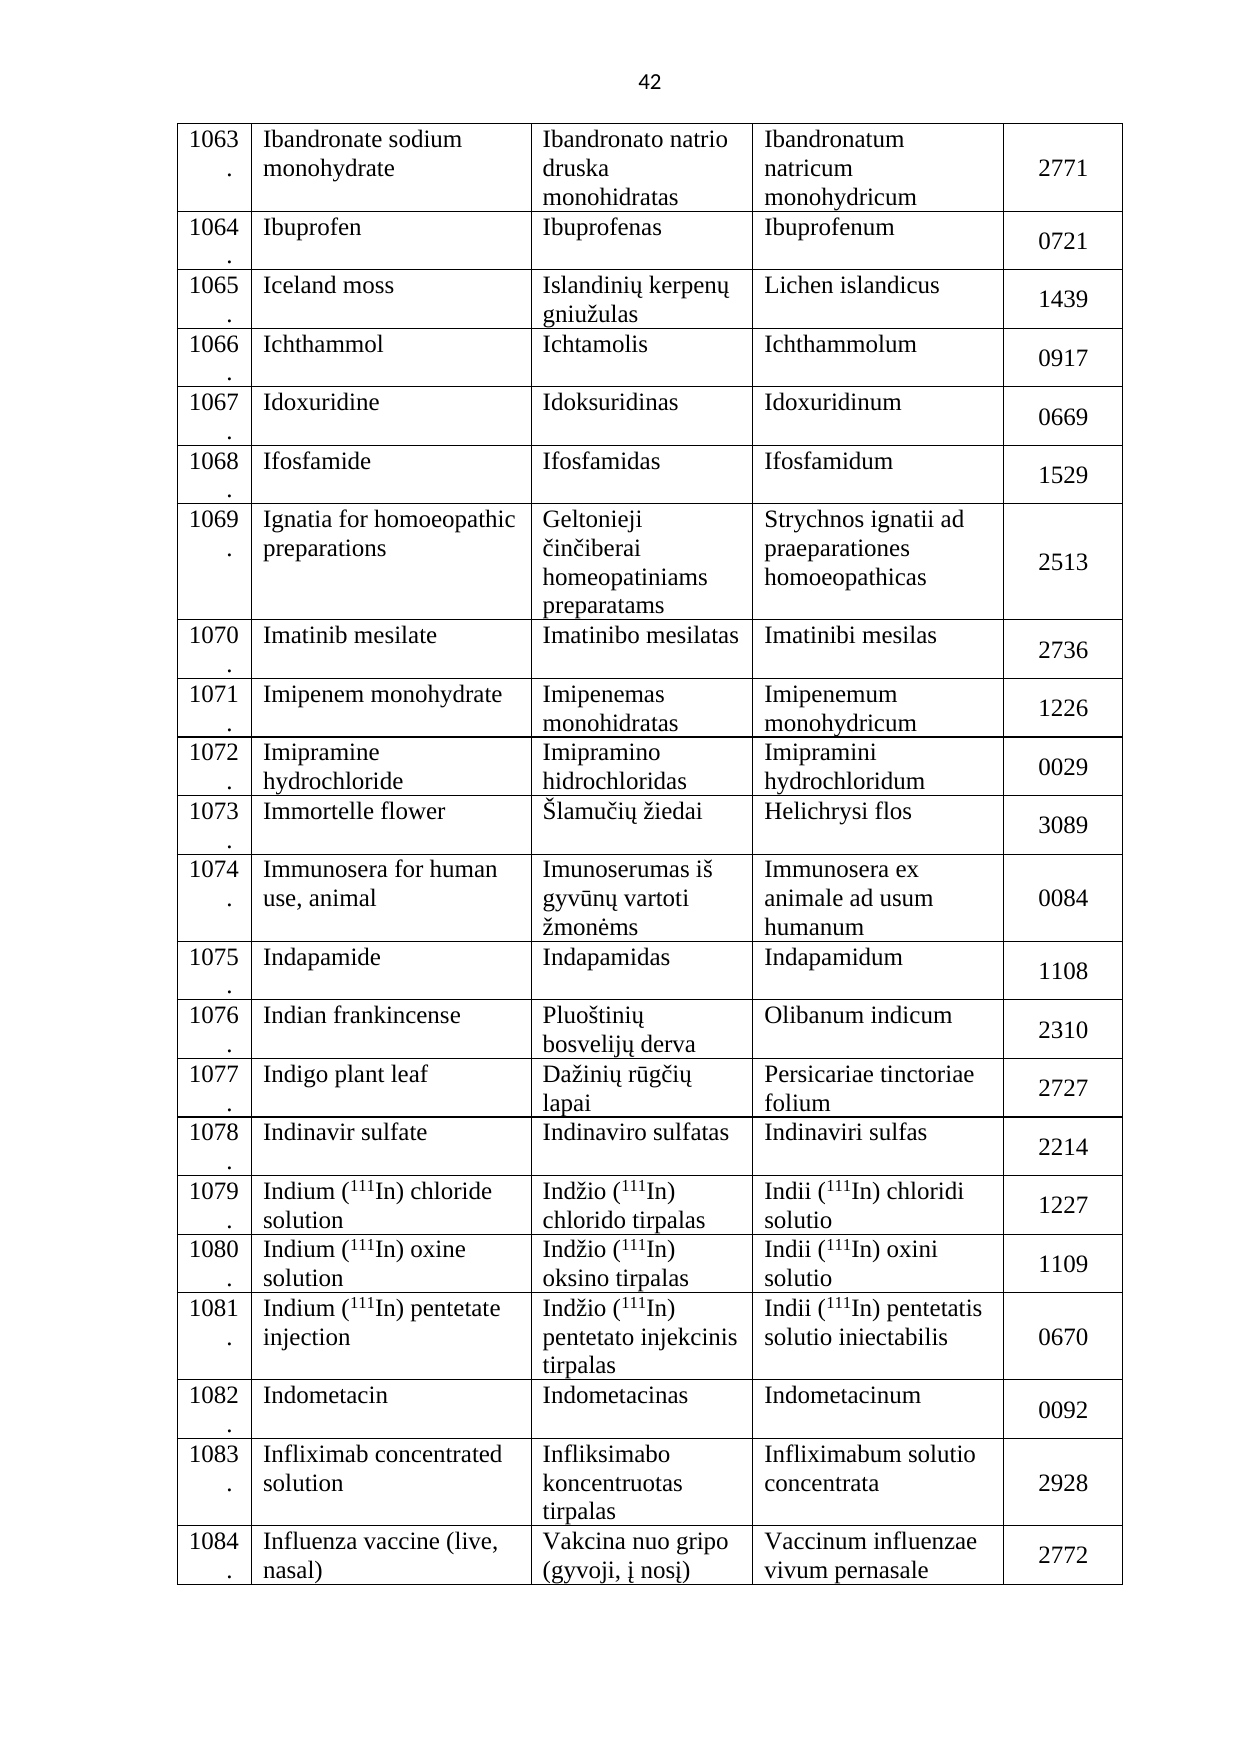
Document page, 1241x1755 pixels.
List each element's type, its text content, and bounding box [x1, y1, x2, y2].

table_cell Imipenemas monohidratas [532, 679, 752, 736]
table_cell 1072. [178, 738, 251, 795]
table_cell Indii (111In) chloridi solutio [753, 1176, 1003, 1233]
table_cell 1081. [178, 1293, 251, 1379]
table_cell 2727 [1004, 1059, 1122, 1116]
table_cell Idoxuridinum [753, 387, 1003, 445]
table_cell Ifosfamidas [532, 446, 752, 503]
table_cell 2928 [1004, 1439, 1122, 1525]
table_cell 0670 [1004, 1293, 1122, 1379]
table_cell Ifosfamide [252, 446, 531, 503]
table_cell Persicariae tinctoriae folium [753, 1059, 1003, 1116]
table_cell Ignatia for homoeopathic preparations [252, 504, 531, 619]
table_cell 1084. [178, 1526, 251, 1584]
table_cell Dažinių rūgčių lapai [532, 1059, 752, 1116]
table_cell Idoxuridine [252, 387, 531, 445]
table_cell 0084 [1004, 855, 1122, 941]
table_cell Indii (111In) pentetatis solutio iniectabilis [753, 1293, 1003, 1379]
table_cell Ifosfamidum [753, 446, 1003, 503]
table_cell 2310 [1004, 1000, 1122, 1058]
table_cell 1079. [178, 1176, 251, 1233]
table_cell 0092 [1004, 1380, 1122, 1438]
table_cell Imipramine hydrochloride [252, 738, 531, 795]
table_cell 1439 [1004, 270, 1122, 328]
table_cell Indžio (111In) oksino tirpalas [532, 1235, 752, 1292]
table_cell 1078. [178, 1118, 251, 1175]
table_cell Ibuprofenas [532, 212, 752, 269]
table_cell Imatinibi mesilas [753, 620, 1003, 678]
table_cell 1227 [1004, 1176, 1122, 1233]
table_cell Immunosera ex animale ad usum humanum [753, 855, 1003, 941]
table_cell Ibuprofenum [753, 212, 1003, 269]
table_cell Idoksuridinas [532, 387, 752, 445]
table_cell 3089 [1004, 796, 1122, 853]
table_cell Strychnos ignatii ad praeparationes homoeopathicas [753, 504, 1003, 619]
table_cell Helichrysi flos [753, 796, 1003, 853]
table_cell 2513 [1004, 504, 1122, 619]
table_cell 1075. [178, 942, 251, 999]
table_cell Indii (111In) oxini solutio [753, 1235, 1003, 1292]
table_cell 1083. [178, 1439, 251, 1525]
table_cell 0029 [1004, 738, 1122, 795]
table_cell 2771 [1004, 124, 1122, 211]
table_cell Lichen islandicus [753, 270, 1003, 328]
table_cell 2214 [1004, 1118, 1122, 1175]
table_cell 1080. [178, 1235, 251, 1292]
table_cell 1064. [178, 212, 251, 269]
table_cell 1074. [178, 855, 251, 941]
table_cell Immunosera for human use, animal [252, 855, 531, 941]
table_cell Indapamidum [753, 942, 1003, 999]
table_cell Pluoštinių bosvelijų derva [532, 1000, 752, 1058]
table_cell 1082. [178, 1380, 251, 1438]
table_cell Indometacinas [532, 1380, 752, 1438]
table_cell Imatinib mesilate [252, 620, 531, 678]
table_cell 1076. [178, 1000, 251, 1058]
table_cell Imipramino hidrochloridas [532, 738, 752, 795]
table_cell 1071. [178, 679, 251, 736]
table_cell Immortelle flower [252, 796, 531, 853]
table_cell Ichthammol [252, 329, 531, 386]
table_cell Imipramini hydrochloridum [753, 738, 1003, 795]
table_cell Ibandronato natrio druska monohidratas [532, 124, 752, 211]
table_cell Indinaviro sulfatas [532, 1118, 752, 1175]
table_cell Islandinių kerpenų gniužulas [532, 270, 752, 328]
table_cell 0669 [1004, 387, 1122, 445]
table_cell Indium (111In) oxine solution [252, 1235, 531, 1292]
table_cell Infliksimabo koncentruotas tirpalas [532, 1439, 752, 1525]
table_cell Iceland moss [252, 270, 531, 328]
table_cell Ibandronate sodium monohydrate [252, 124, 531, 211]
table_cell Vaccinum influenzae vivum pernasale [753, 1526, 1003, 1584]
table_cell 1068. [178, 446, 251, 503]
table_cell Influenza vaccine (live, nasal) [252, 1526, 531, 1584]
table_cell Infliximab concentrated solution [252, 1439, 531, 1525]
table_cell 1070. [178, 620, 251, 678]
table_cell Indian frankincense [252, 1000, 531, 1058]
table_cell 1077. [178, 1059, 251, 1116]
table_cell Šlamučių žiedai [532, 796, 752, 853]
table_cell 1065. [178, 270, 251, 328]
table_cell Indium (111In) chloride solution [252, 1176, 531, 1233]
table_cell 0917 [1004, 329, 1122, 386]
table_cell Ibandronatum natricum monohydricum [753, 124, 1003, 211]
table_cell Imipenem monohydrate [252, 679, 531, 736]
table_cell Ichthammolum [753, 329, 1003, 386]
table_cell Indometacinum [753, 1380, 1003, 1438]
table_cell 1069. [178, 504, 251, 619]
table_cell 1067. [178, 387, 251, 445]
table_cell 1226 [1004, 679, 1122, 736]
table_cell Geltonieji činčiberai homeopatiniams preparatams [532, 504, 752, 619]
table_cell 1529 [1004, 446, 1122, 503]
table_cell Indapamidas [532, 942, 752, 999]
table_cell 1109 [1004, 1235, 1122, 1292]
table_cell Indium (111In) pentetate injection [252, 1293, 531, 1379]
table_cell 2772 [1004, 1526, 1122, 1584]
table_cell 1108 [1004, 942, 1122, 999]
table_cell 2736 [1004, 620, 1122, 678]
table_cell Indžio (111In) pentetato injekcinis tirpalas [532, 1293, 752, 1379]
table_cell 1073. [178, 796, 251, 853]
table_cell Indinavir sulfate [252, 1118, 531, 1175]
table_cell 0721 [1004, 212, 1122, 269]
table_cell Ibuprofen [252, 212, 531, 269]
table_cell Indžio (111In) chlorido tirpalas [532, 1176, 752, 1233]
table_cell 1063. [178, 124, 251, 211]
table_cell Ichtamolis [532, 329, 752, 386]
table_cell Imatinibo mesilatas [532, 620, 752, 678]
table_cell Indapamide [252, 942, 531, 999]
table_cell Imipenemum monohydricum [753, 679, 1003, 736]
table_cell Indinaviri sulfas [753, 1118, 1003, 1175]
table_cell Olibanum indicum [753, 1000, 1003, 1058]
table_cell Vakcina nuo gripo (gyvoji, į nosį) [532, 1526, 752, 1584]
table_cell Indigo plant leaf [252, 1059, 531, 1116]
table_cell Infliximabum solutio concentrata [753, 1439, 1003, 1525]
table_cell 1066. [178, 329, 251, 386]
table_cell Imunoserumas iš gyvūnų vartoti žmonėms [532, 855, 752, 941]
table_cell Indometacin [252, 1380, 531, 1438]
